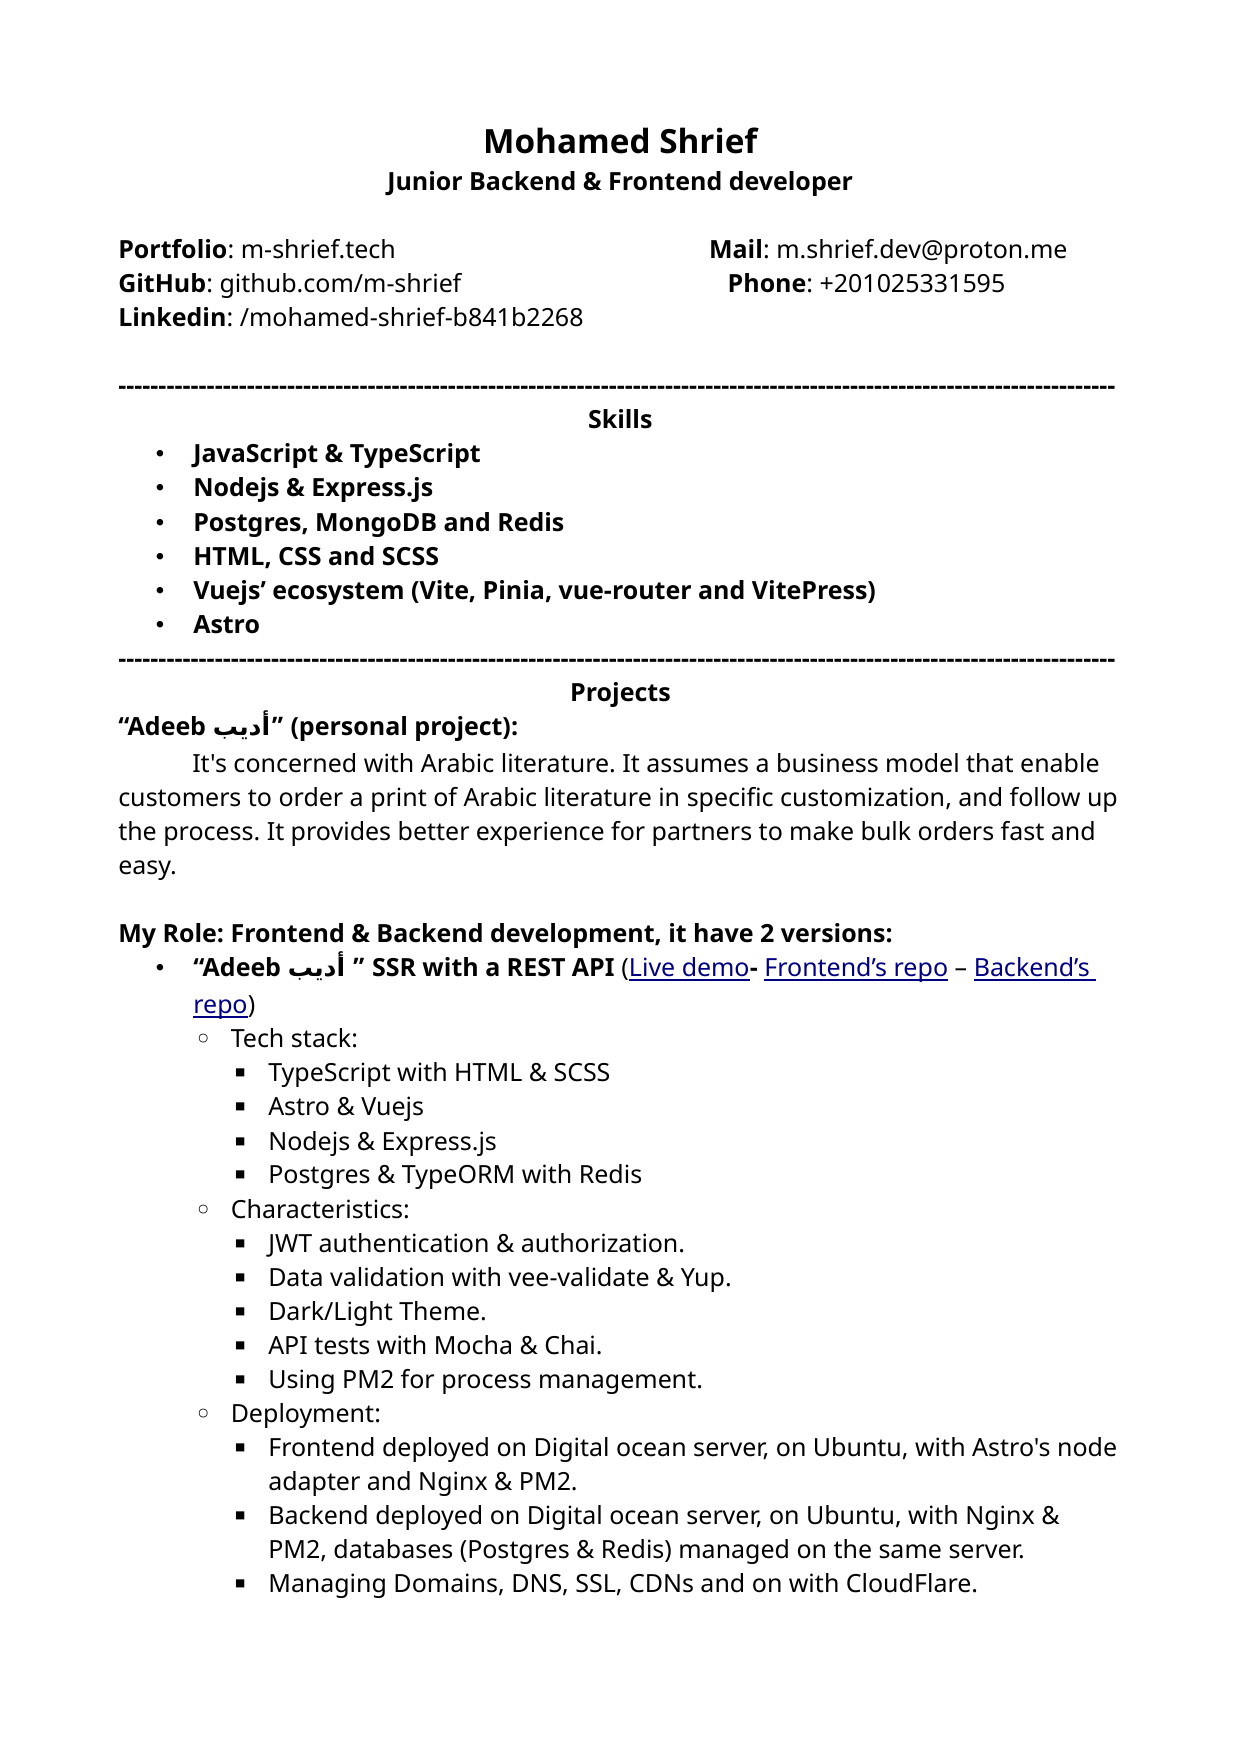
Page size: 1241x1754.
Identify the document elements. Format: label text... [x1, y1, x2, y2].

list Managing Domains, DNS, SSL, CDNs and on with CloudFlare. [231, 1566, 1122, 1600]
list Characteristics: [193, 1191, 1122, 1225]
list Data validation with vee-validate & Yup. [231, 1259, 1122, 1293]
list JavaScript & TypeScript [156, 436, 1122, 470]
text “Adeeb أديب” (personal project): [118, 708, 1122, 746]
list Nodejs & Express.js [231, 1123, 1122, 1157]
text ---------------------------------------------------------------------------------------------------------------------------- [118, 640, 1122, 674]
text Linkedin: /mohamed-shrief-b841b2268 [118, 300, 1122, 334]
list Dark/Light Theme. [231, 1293, 1122, 1327]
list JWT authentication & authorization. [231, 1225, 1122, 1259]
list Tech stack: [193, 1021, 1122, 1055]
list Backend deployed on Digital ocean server, on Ubuntu, with Nginx & PM2, databases (Postgres & Redis) managed on the same server. [231, 1498, 1122, 1566]
text GitHub: github.com/m-shrief Phone: +201025331595 [118, 266, 1122, 300]
list Frontend deployed on Digital ocean server, on Ubuntu, with Astro's node adapter and Nginx & PM2. [231, 1430, 1122, 1498]
list “Adeeb أديب ” SSR with a REST API (Live demo- Frontend’s repo – Backend’s repo) [156, 950, 1122, 1021]
text Skills [118, 402, 1122, 436]
list Postgres & TypeORM with Redis [231, 1157, 1122, 1191]
text It's concerned with Arabic literature. It assumes a business model that enable customers to order a print of Arabic literature in specific customization, and follow up the process. It provides better experience for partners to make bulk orders fast and easy. [118, 746, 1122, 882]
list API tests with Mocha & Chai. [231, 1327, 1122, 1362]
list Using PM2 for process management. [231, 1362, 1122, 1396]
list Vuejs’ ecosystem (Vite, Pinia, vue-router and VitePress) [156, 572, 1122, 606]
list Nodejs & Express.js [156, 470, 1122, 504]
text Junior Backend & Frontend developer [118, 163, 1122, 198]
text Projects [118, 674, 1122, 708]
text My Role: Frontend & Backend development, it have 2 versions: [118, 916, 1122, 950]
list HTML, CSS and SCSS [156, 538, 1122, 572]
text ---------------------------------------------------------------------------------------------------------------------------- [118, 368, 1122, 402]
list Postgres, MongoDB and Redis [156, 504, 1122, 538]
text Mohamed Shrief [118, 118, 1122, 163]
list Astro [156, 606, 1122, 640]
list TypeScript with HTML & SCSS [231, 1055, 1122, 1089]
list Astro & Vuejs [231, 1089, 1122, 1123]
list Deployment: [193, 1396, 1122, 1430]
text Portfolio: m-shrief.tech Mail: m.shrief.dev@proton.me [118, 232, 1122, 266]
